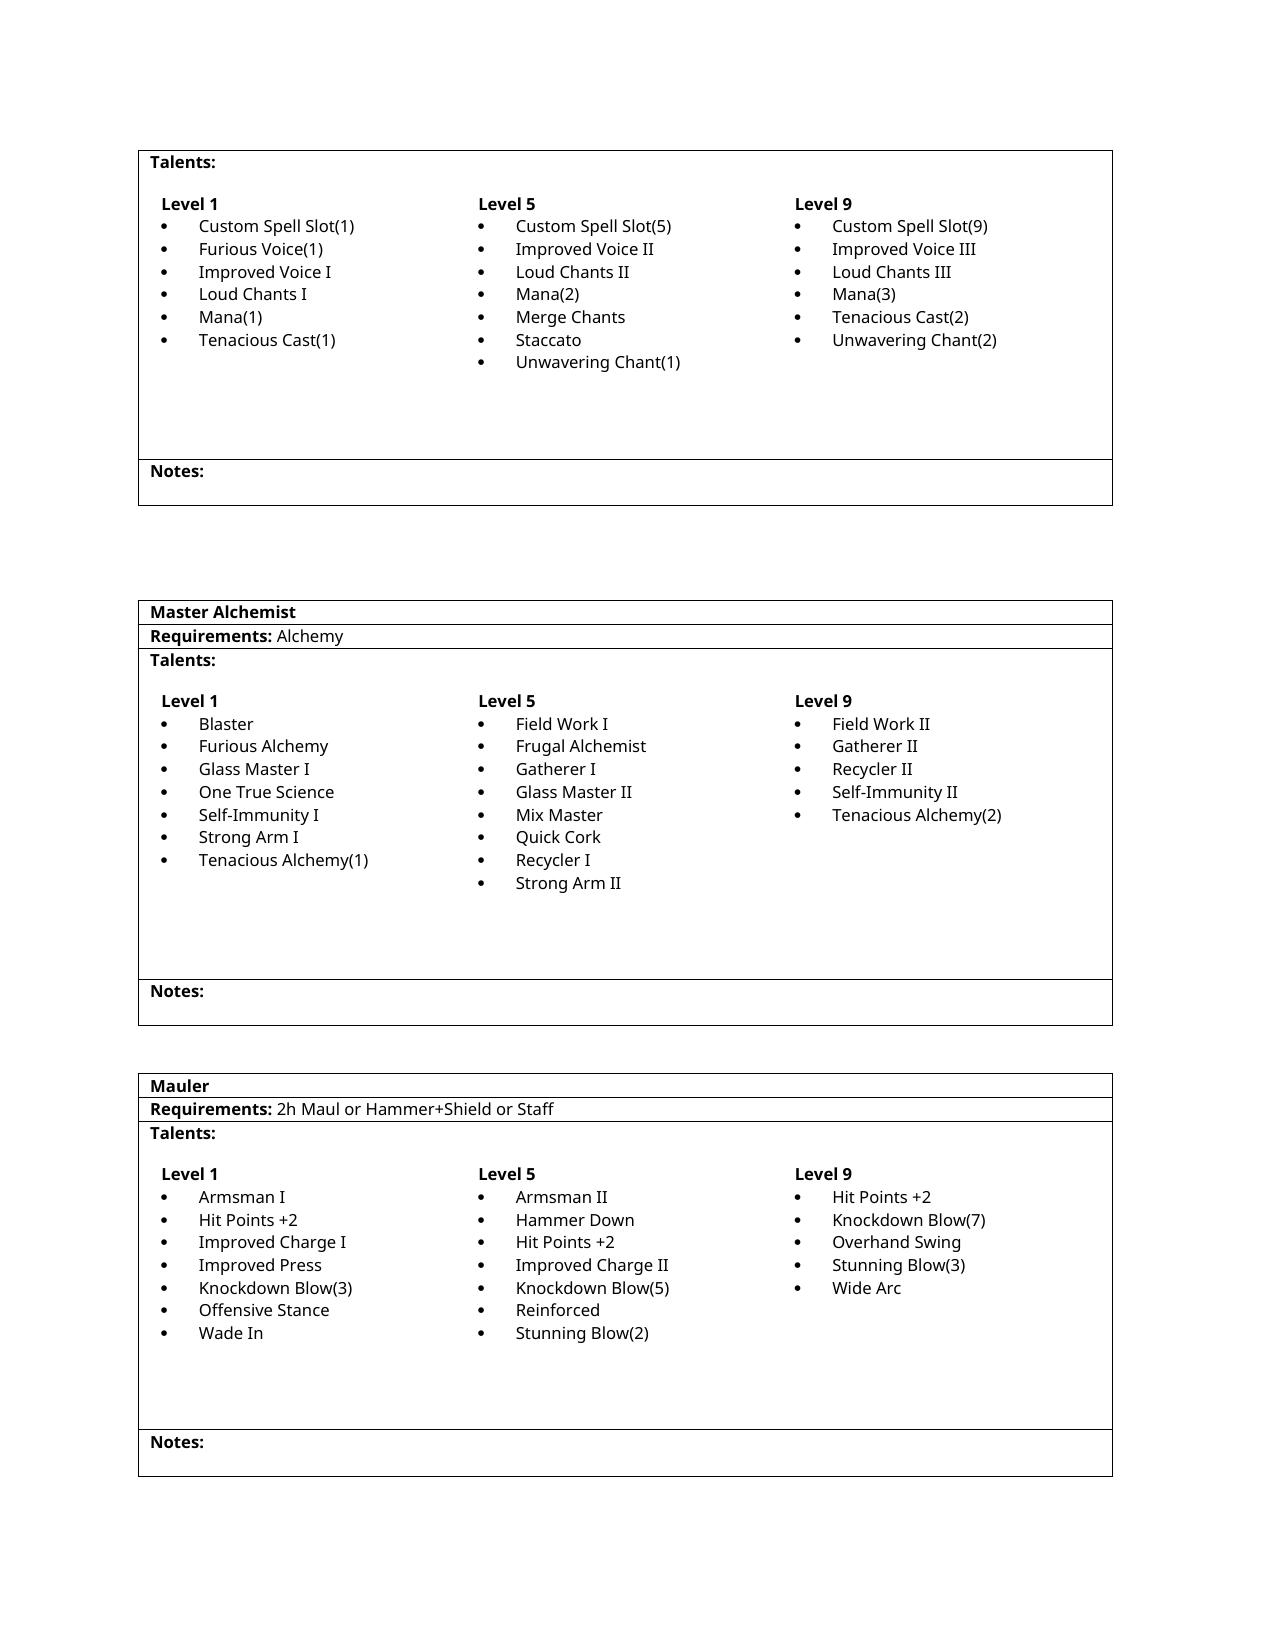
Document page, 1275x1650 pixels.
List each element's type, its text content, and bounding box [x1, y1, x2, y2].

table_cell Custom Spell Slot(5) Improved Voice II Loud Chants II Mana(2) Merge Chants Staccato Unwavering Chant(1) [467, 215, 783, 419]
table_cell Custom Spell Slot(9) Improved Voice III Loud Chants III Mana(3) Tenacious Cast(2) Unwavering Chant(2) [783, 215, 1100, 419]
table_cell Notes: [139, 1430, 1112, 1476]
table_header Mauler [139, 1074, 1112, 1097]
table_header Level 5 [467, 192, 783, 215]
table_cell Notes: [139, 460, 1112, 505]
table_header Level 1 [150, 1163, 467, 1186]
table_cell Custom Spell Slot(1) Furious Voice(1) Improved Voice I Loud Chants I Mana(1) Tenacious Cast(1) [150, 215, 467, 419]
table_header Level 1 [150, 690, 467, 712]
table_cell Field Work II Gatherer II Recycler II Self-Immunity II Tenacious Alchemy(2) [783, 712, 1100, 939]
table_cell Hit Points +2 Knockdown Blow(7) Overhand Swing Stunning Blow(3) Wide Arc [783, 1186, 1100, 1390]
table_cell Blaster Furious Alchemy Glass Master I One True Science Self-Immunity I Strong Arm I Tenacious Alchemy(1) [150, 712, 467, 939]
table_header Master Alchemist [139, 601, 1112, 624]
table_cell Talents: [139, 1122, 1112, 1429]
table_cell Armsman I Hit Points +2 Improved Charge I Improved Press Knockdown Blow(3) Offensive Stance Wade In [150, 1186, 467, 1390]
table_header Level 9 [783, 690, 1100, 712]
table_header Level 5 [467, 690, 783, 712]
table_cell Notes: [139, 980, 1112, 1025]
table_header Level 9 [783, 1163, 1100, 1186]
table_header Level 9 [783, 192, 1100, 215]
table_cell Requirements: 2h Maul or Hammer+Shield or Staff [139, 1098, 1112, 1121]
table_cell Talents: [139, 649, 1112, 979]
table_cell Talents: [139, 151, 1112, 459]
table_cell Armsman II Hammer Down Hit Points +2 Improved Charge II Knockdown Blow(5) Reinforced Stunning Blow(2) [467, 1186, 783, 1390]
table_cell Field Work I Frugal Alchemist Gatherer I Glass Master II Mix Master Quick Cork Recycler I Strong Arm II [467, 712, 783, 939]
table_header Level 1 [150, 192, 467, 215]
table_header Level 5 [467, 1163, 783, 1186]
table_cell Requirements: Alchemy [139, 625, 1112, 647]
